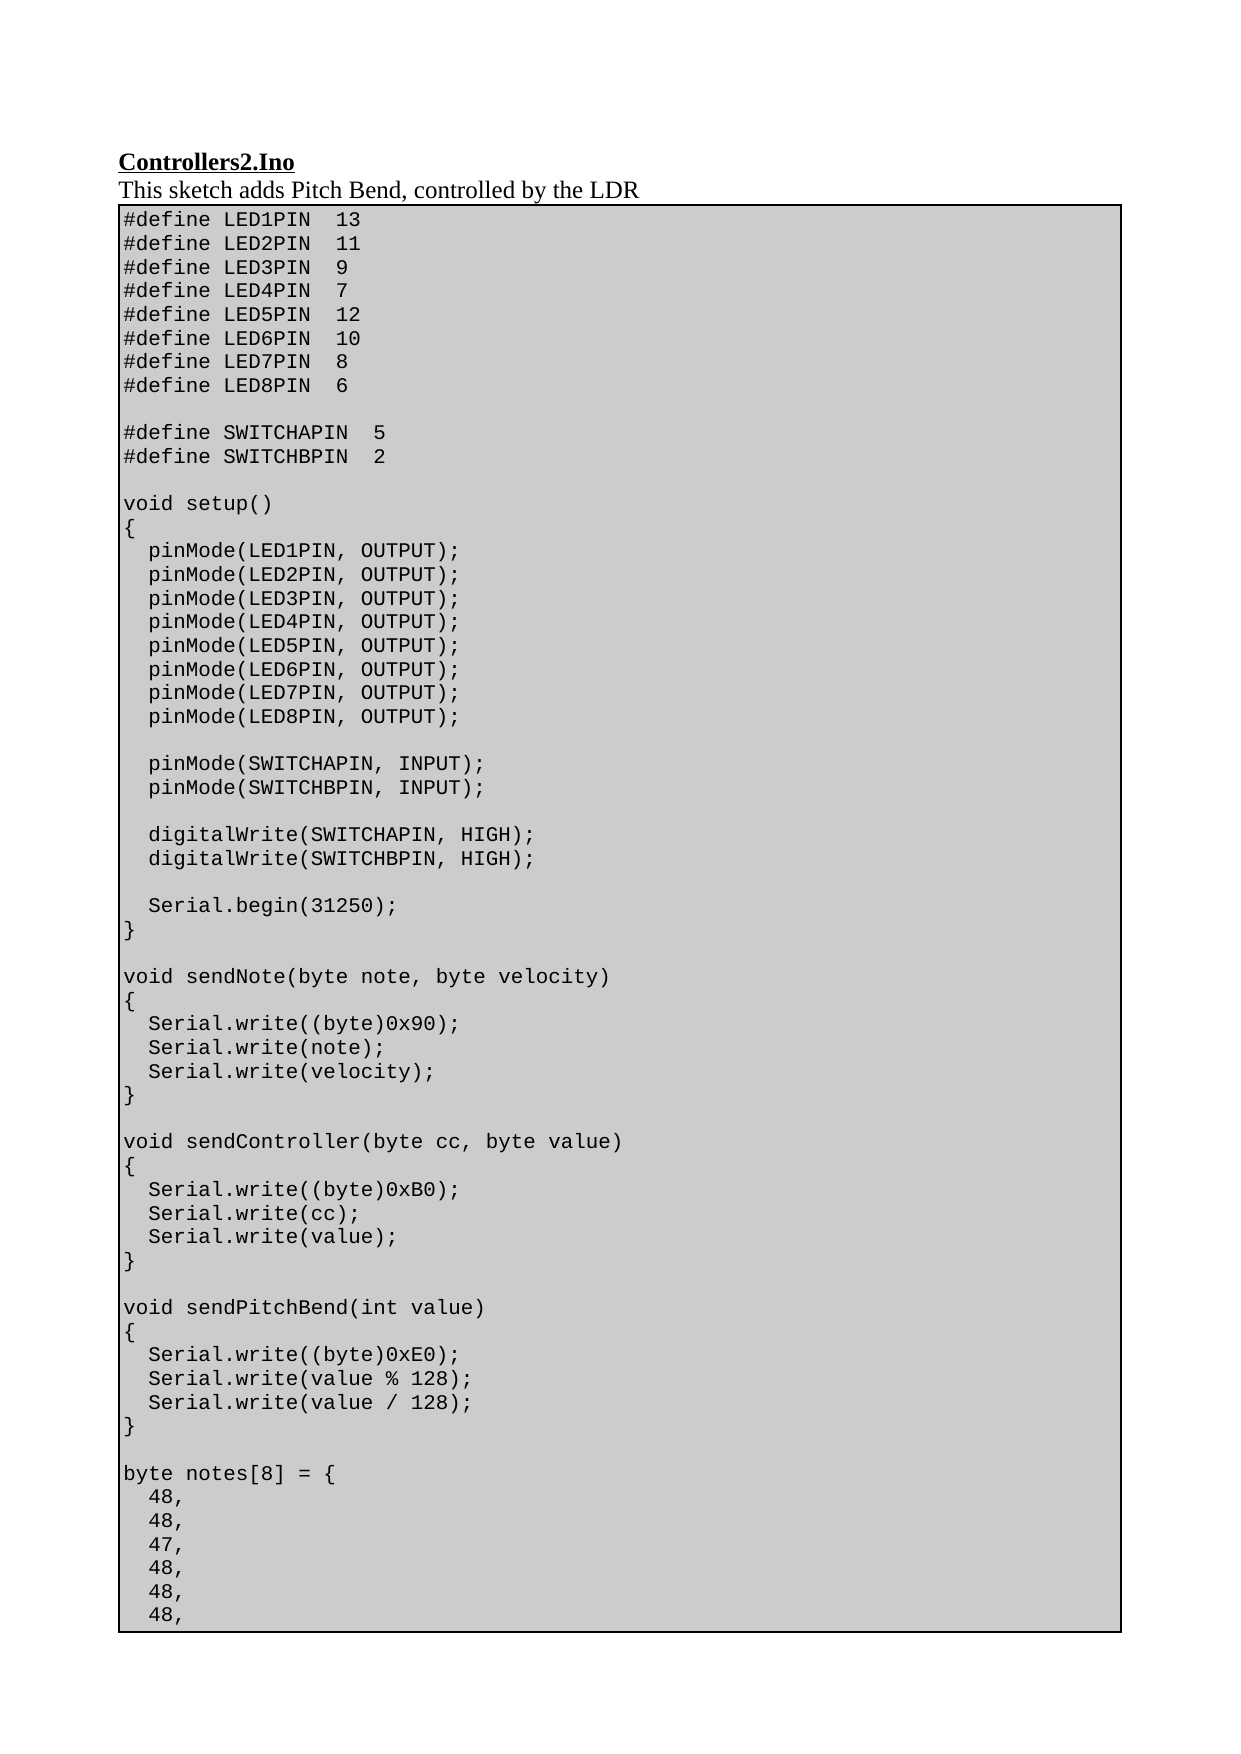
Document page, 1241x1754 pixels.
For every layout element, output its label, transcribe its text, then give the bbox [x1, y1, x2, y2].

text #define LED6PIN 10 [120, 323, 1120, 346]
text Controllers2.Ino [118, 147, 1122, 176]
text pinMode(LED4PIN, OUTPUT); [120, 606, 1120, 630]
text { [120, 985, 1120, 1008]
text #define LED2PIN 11 [120, 228, 1120, 252]
text pinMode(LED8PIN, OUTPUT); [120, 701, 1120, 724]
text void sendController(byte cc, byte value) [120, 1127, 1120, 1150]
text { [120, 1150, 1120, 1174]
text #define LED1PIN 13 [120, 206, 1120, 228]
text pinMode(SWITCHBPIN, INPUT); [120, 772, 1120, 796]
text 48, [120, 1481, 1120, 1505]
text Serial.write(cc); [120, 1197, 1120, 1221]
text pinMode(LED6PIN, OUTPUT); [120, 654, 1120, 677]
text void sendNote(byte note, byte velocity) [120, 961, 1120, 985]
text byte notes[8] = { [120, 1458, 1120, 1481]
text #define LED5PIN 12 [120, 299, 1120, 323]
text Serial.write((byte)0xE0); [120, 1339, 1120, 1363]
text } [120, 1245, 1120, 1268]
text #define LED8PIN 6 [120, 370, 1120, 393]
text } [120, 914, 1120, 937]
text #define SWITCHBPIN 2 [120, 441, 1120, 464]
text #define SWITCHAPIN 5 [120, 417, 1120, 441]
text } [120, 1410, 1120, 1434]
text void sendPitchBend(int value) [120, 1292, 1120, 1316]
text { [120, 512, 1120, 535]
text digitalWrite(SWITCHAPIN, HIGH); [120, 819, 1120, 843]
text 48, [120, 1576, 1120, 1599]
text pinMode(LED3PIN, OUTPUT); [120, 583, 1120, 606]
text #define LED3PIN 9 [120, 252, 1120, 275]
text Serial.begin(31250); [120, 890, 1120, 914]
text pinMode(LED2PIN, OUTPUT); [120, 559, 1120, 583]
text Serial.write(velocity); [120, 1056, 1120, 1079]
text Serial.write((byte)0x90); [120, 1008, 1120, 1032]
text This sketch adds Pitch Bend, controlled by the LDR [118, 176, 1122, 204]
text Serial.write(value % 128); [120, 1363, 1120, 1387]
text Serial.write(value / 128); [120, 1387, 1120, 1410]
text 48, [120, 1505, 1120, 1528]
text pinMode(LED7PIN, OUTPUT); [120, 677, 1120, 701]
text 47, [120, 1528, 1120, 1552]
text pinMode(LED5PIN, OUTPUT); [120, 630, 1120, 654]
text 48, [120, 1552, 1120, 1576]
text #define LED4PIN 7 [120, 275, 1120, 299]
text } [120, 1079, 1120, 1103]
text void setup() [120, 488, 1120, 512]
text pinMode(SWITCHAPIN, INPUT); [120, 748, 1120, 772]
text Serial.write(value); [120, 1221, 1120, 1245]
text Serial.write((byte)0xB0); [120, 1174, 1120, 1197]
text 48, [120, 1599, 1120, 1631]
text { [120, 1316, 1120, 1339]
text digitalWrite(SWITCHBPIN, HIGH); [120, 843, 1120, 866]
text Serial.write(note); [120, 1032, 1120, 1056]
text pinMode(LED1PIN, OUTPUT); [120, 535, 1120, 559]
text #define LED7PIN 8 [120, 346, 1120, 370]
